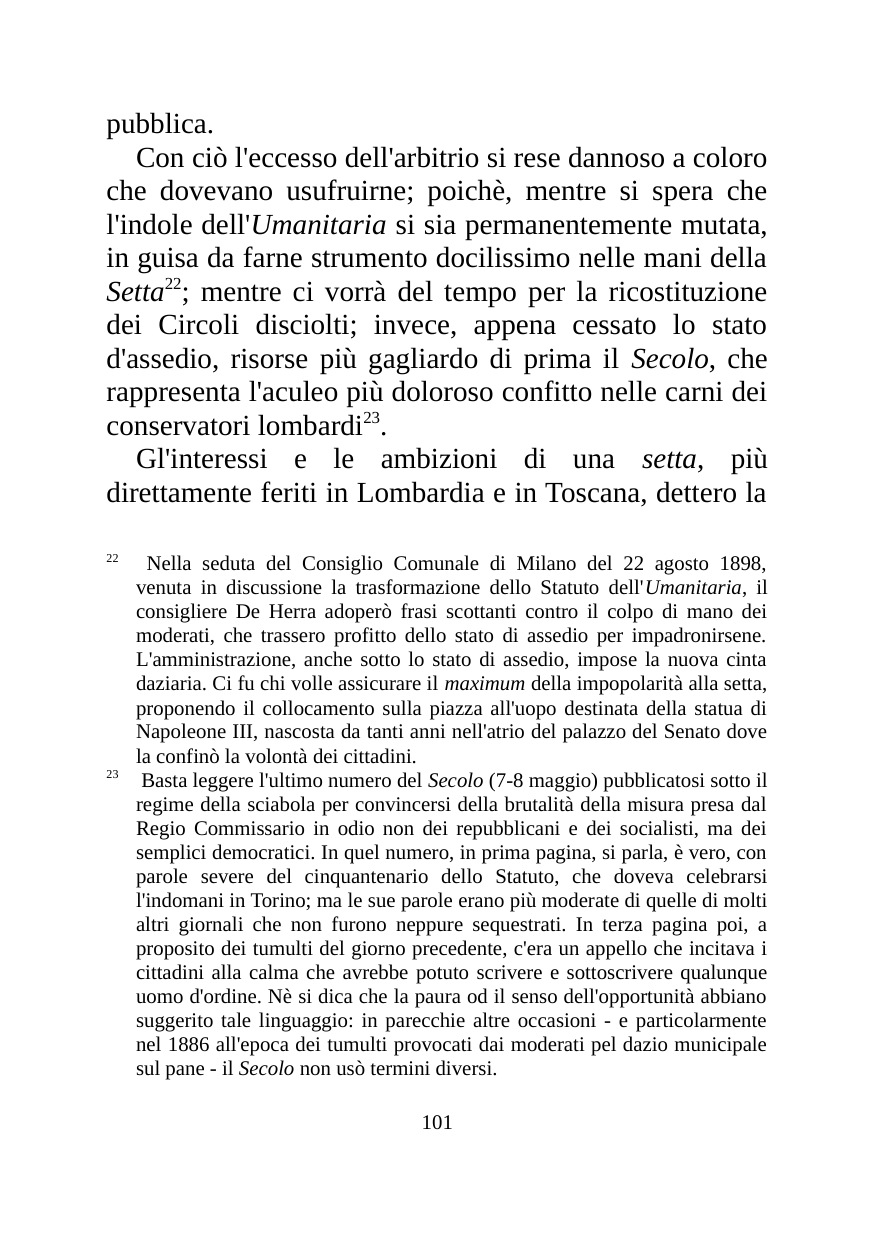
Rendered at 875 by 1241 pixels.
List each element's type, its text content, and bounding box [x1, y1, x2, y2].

text Con ciò l'eccesso dell'arbitrio si rese dannoso a coloro che dovevano usufruirne; poichè, mentre si spera che l'indole dell'Umanitaria si sia permanentemente mutata, in guisa da farne strumento docilissimo nelle mani della Setta; mentre ci vorrà del tempo per la ricostituzione dei Circoli disciolti; invece, appena cessato lo stato d'assedio, risorse più gagliardo di prima il Secolo, che rappresenta l'aculeo più doloroso confitto nelle carni dei conservatori lombardi. [106, 140, 768, 442]
text Gl'interessi e le ambizioni di una setta, più direttamente feriti in Lombardia e in Toscana, dettero la [106, 442, 768, 509]
text pubblica. [106, 106, 768, 140]
text Basta leggere l'ultimo numero del Secolo (7-8 maggio) pubblicatosi sotto il regime della sciabola per convincersi della brutalità della misura presa dal Regio Commissario in odio non dei repubblicani e dei socialisti, ma dei semplici democratici. In quel numero, in prima pagina, si parla, è vero, con parole severe del cinquantenario dello Statuto, che doveva celebrarsi l'indomani in Torino; ma le sue parole erano più moderate di quelle di molti altri giornali che non furono neppure sequestrati. In terza pagina poi, a proposito dei tumulti del giorno precedente, c'era un appello che incitava i cittadini alla calma che avrebbe potuto scrivere e sottoscrivere qualunque uomo d'ordine. Nè si dica che la paura od il senso dell'opportunità abbiano suggerito tale linguaggio: in parecchie altre occasioni - e particolarmente nel 1886 all'epoca dei tumulti provocati dai moderati pel dazio municipale sul pane - il Secolo non usò termini diversi. [106, 768, 768, 1080]
text Nella seduta del Consiglio Comunale di Milano del 22 agosto 1898, venuta in discussione la trasformazione dello Statuto dell'Umanitaria, il consigliere De Herra adoperò frasi scottanti contro il colpo di mano dei moderati, che trassero profitto dello stato di assedio per impadronirsene. L'amministrazione, anche sotto lo stato di assedio, impose la nuova cinta daziaria. Ci fu chi volle assicurare il maximum della impopolarità alla setta, proponendo il collocamento sulla piazza all'uopo destinata della statua di Napoleone III, nascosta da tanti anni nell'atrio del palazzo del Senato dove la confinò la volontà dei cittadini. [106, 551, 768, 768]
